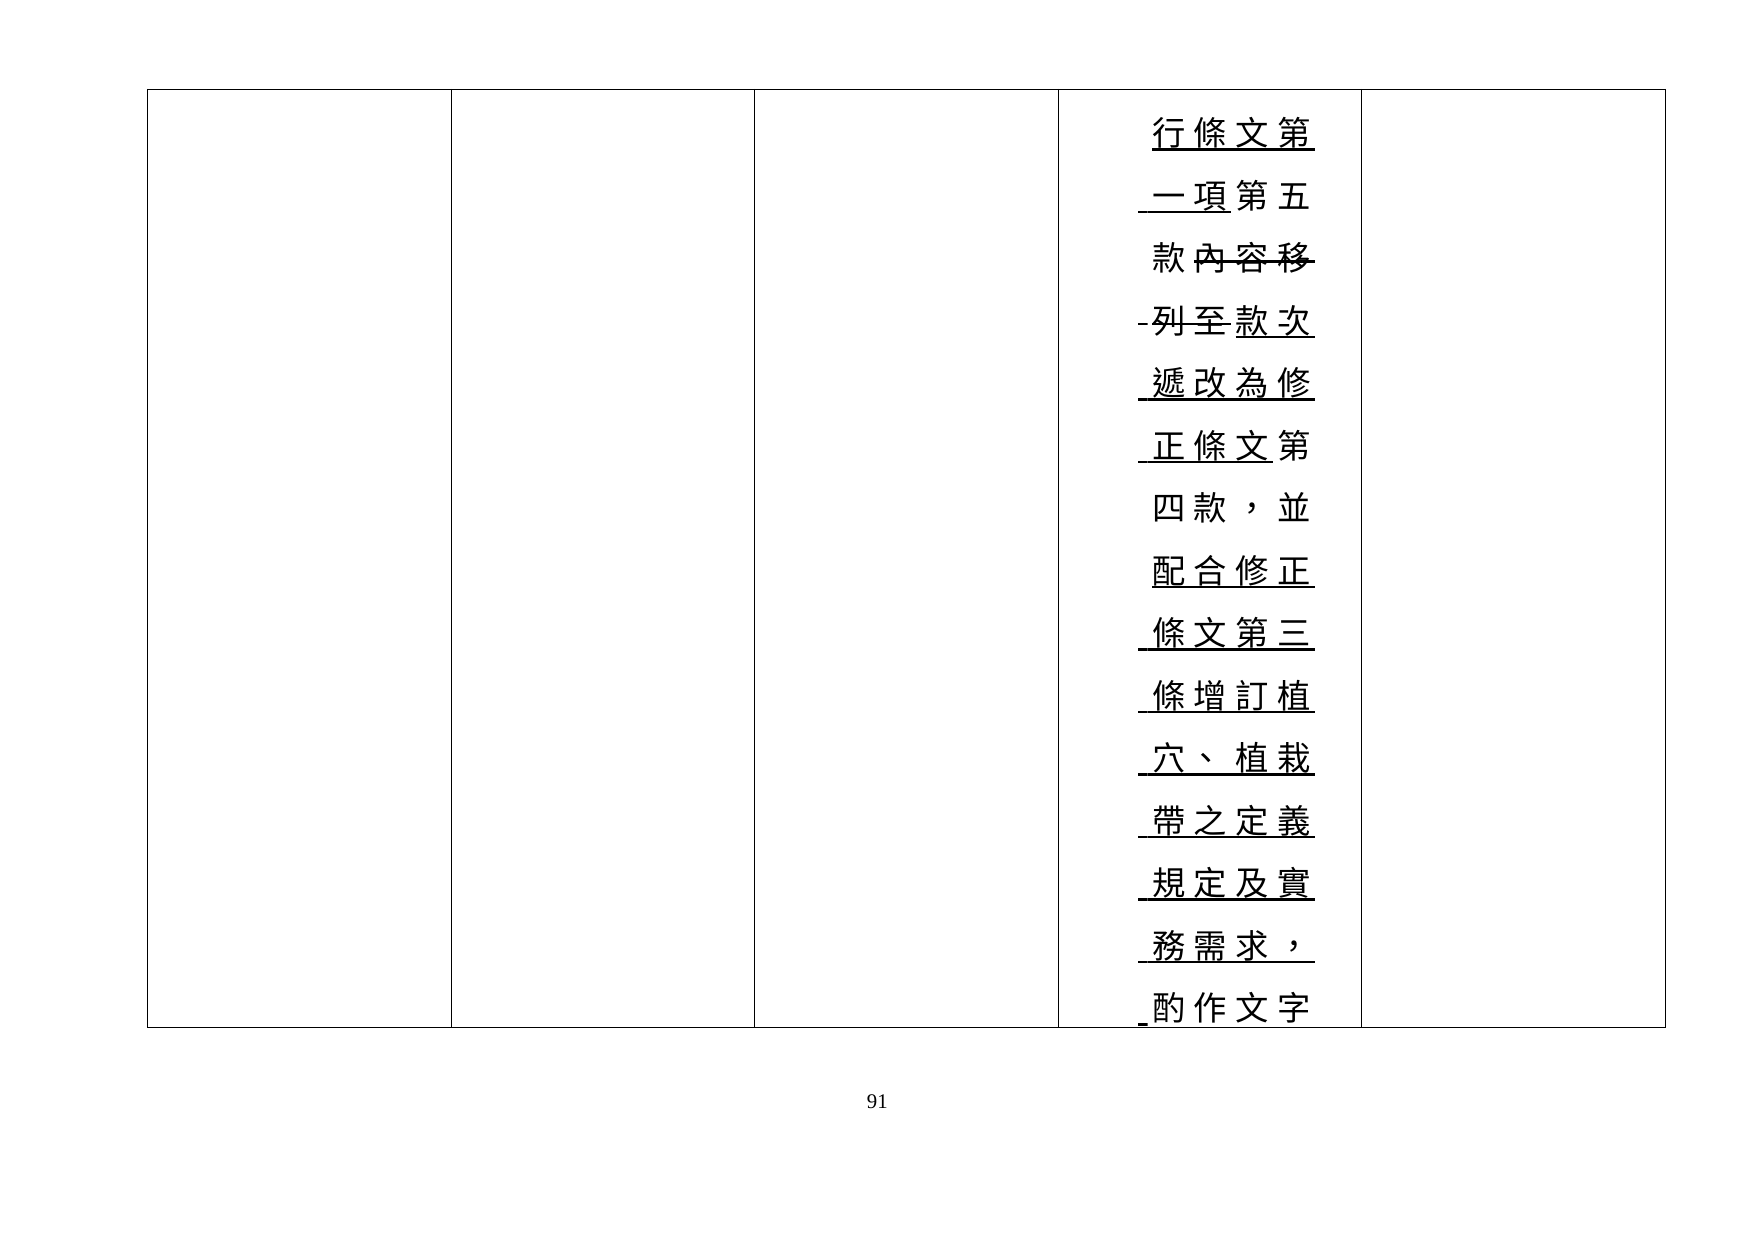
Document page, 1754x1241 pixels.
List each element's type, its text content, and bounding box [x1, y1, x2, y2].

table_cell [452, 90, 754, 1027]
table_cell 行條文第一項第五款內容移列至款次遞改為修正條文第四款，並配合修正條文第三條增訂植穴、植栽帶之定義規定及實務需求，酌作文字 [1059, 90, 1361, 1027]
table_cell [1362, 90, 1665, 1027]
table_cell [755, 90, 1058, 1027]
table_cell [148, 90, 451, 1027]
